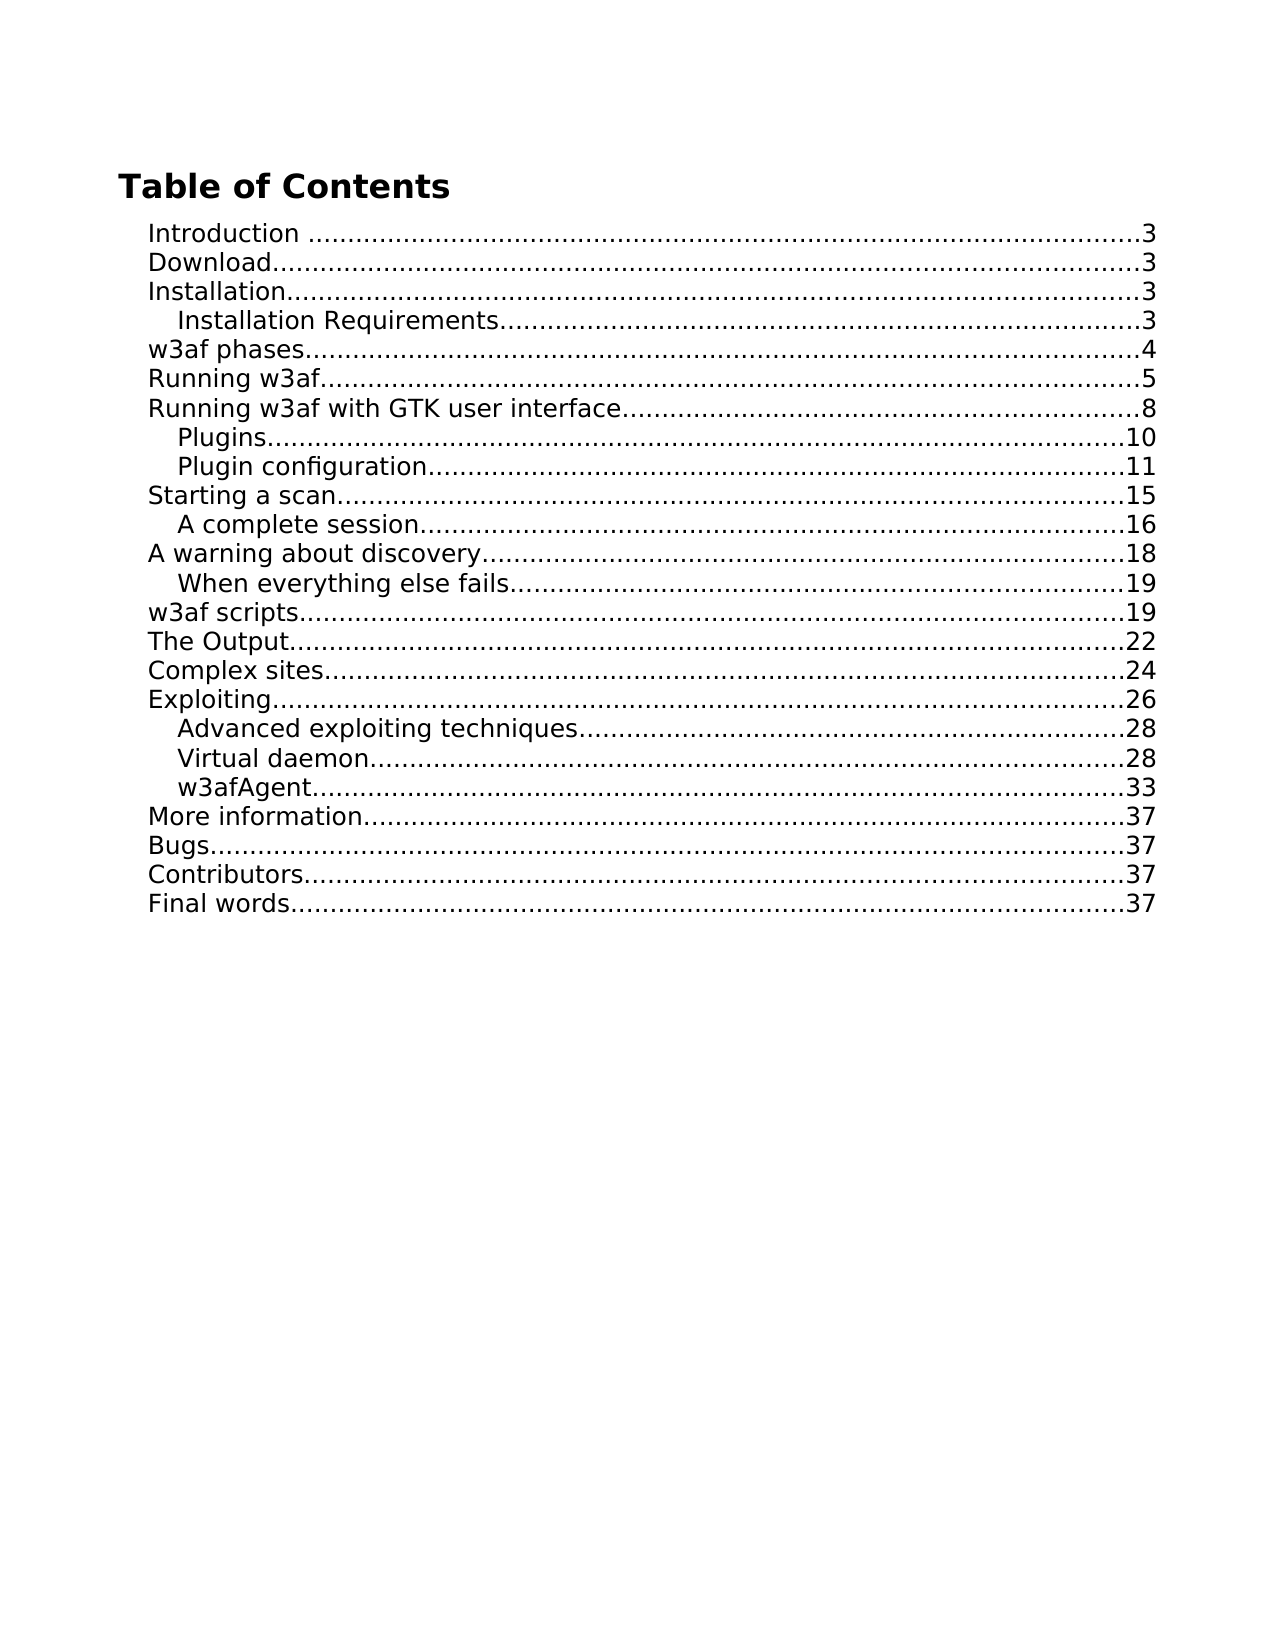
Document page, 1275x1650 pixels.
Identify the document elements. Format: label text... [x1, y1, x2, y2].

text Running w3af 5 [148, 364, 1157, 394]
text Contributors 37 [148, 860, 1157, 889]
text w3afAgent 33 [177, 773, 1157, 802]
text Starting a scan 15 [148, 481, 1157, 510]
text w3af scripts 19 [148, 598, 1157, 627]
text w3af phases 4 [148, 335, 1157, 364]
text Virtual daemon 28 [177, 744, 1157, 773]
text The Output 22 [148, 627, 1157, 656]
text Installation 3 [148, 277, 1157, 306]
text Bugs 37 [148, 831, 1157, 860]
text More information 37 [148, 802, 1157, 831]
text Installation Requirements 3 [177, 306, 1157, 335]
text Introduction 3 [148, 219, 1157, 248]
text A warning about discovery 18 [148, 539, 1157, 569]
text When everything else fails... 19 [177, 569, 1157, 598]
text Exploiting 26 [148, 685, 1157, 714]
text Advanced exploiting techniques 28 [177, 714, 1157, 744]
text A complete session 16 [177, 510, 1157, 539]
text Complex sites 24 [148, 656, 1157, 685]
text Plugins 10 [177, 423, 1157, 452]
text Download 3 [148, 248, 1157, 277]
subtitle Table of Contents [118, 167, 1157, 206]
text Final words 37 [148, 889, 1157, 919]
text Plugin configuration 11 [177, 452, 1157, 481]
text Running w3af with GTK user interface 8 [148, 394, 1157, 423]
